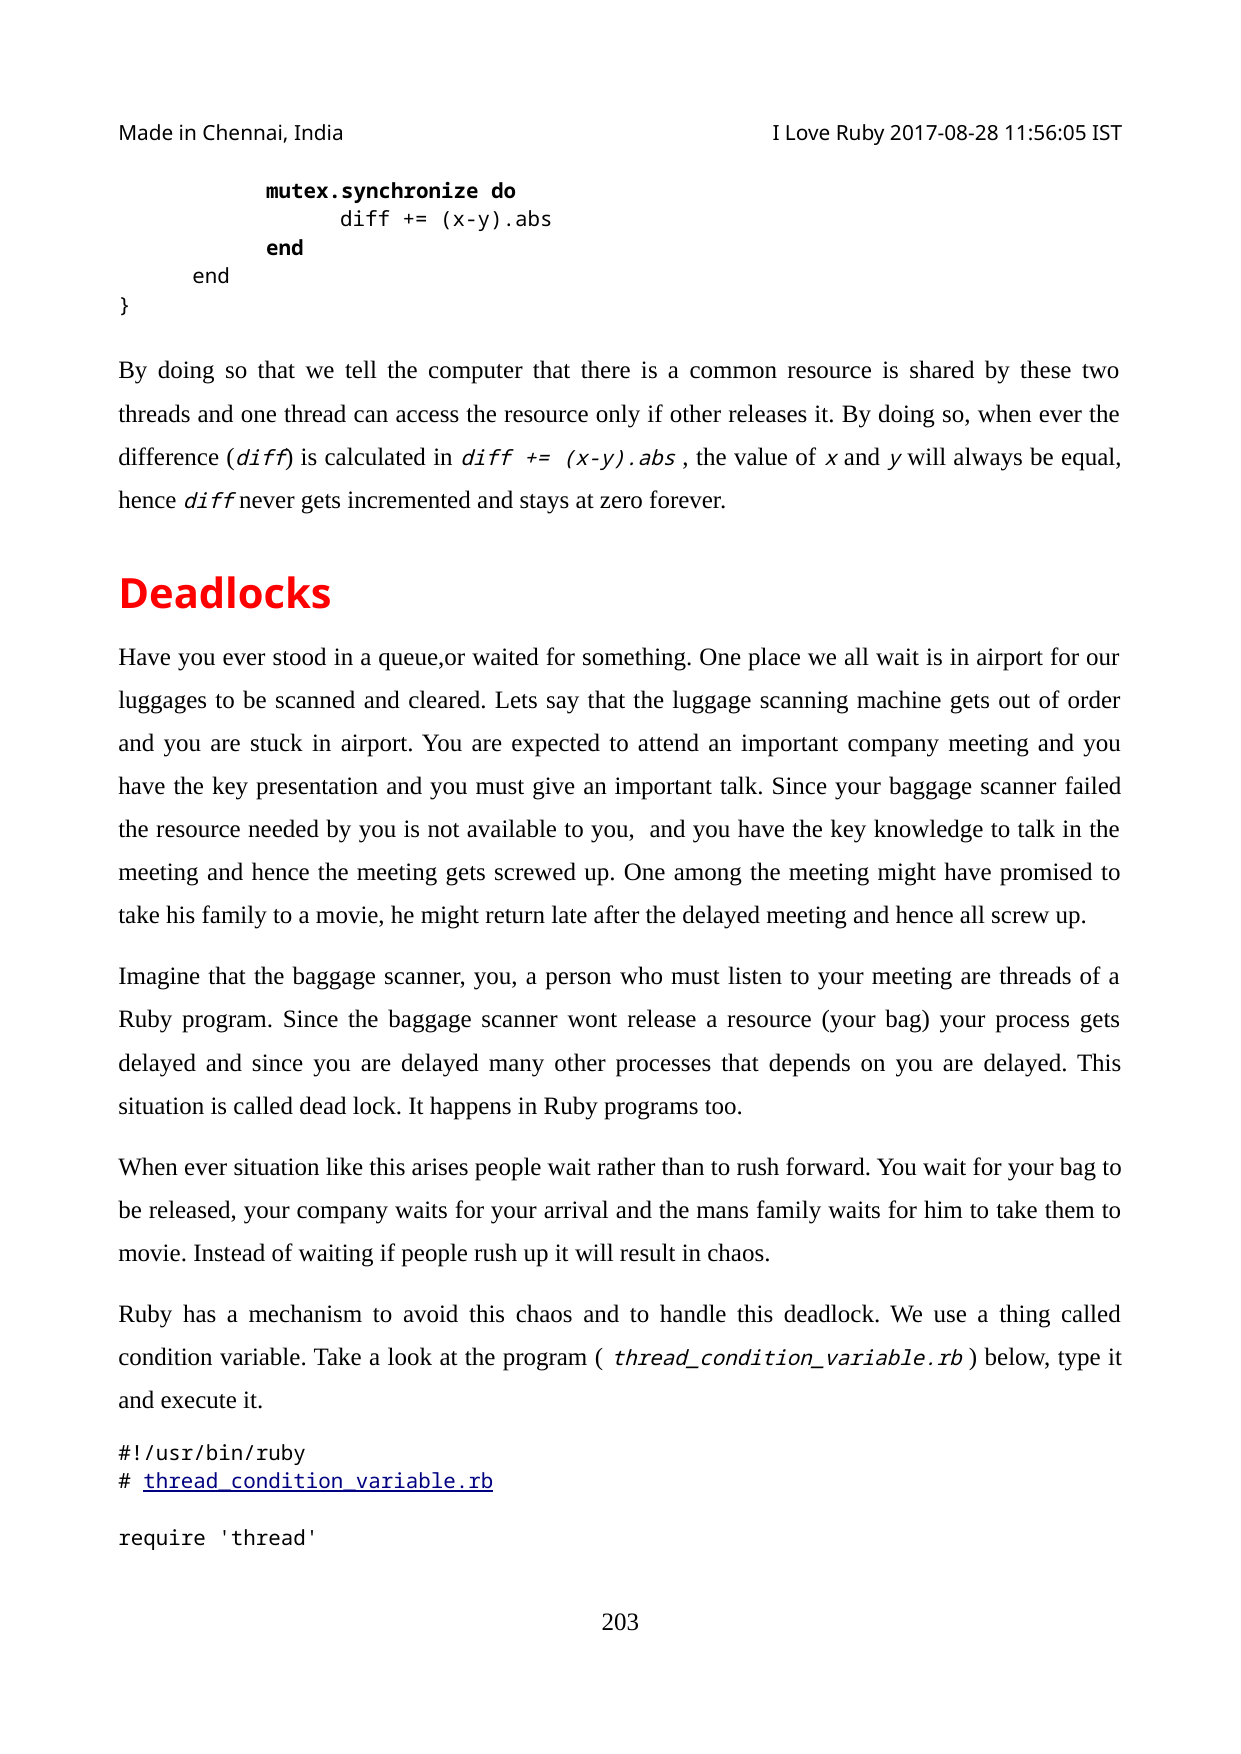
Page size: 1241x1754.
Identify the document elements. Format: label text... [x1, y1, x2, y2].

text Ruby has a mechanism to avoid this chaos and to handle this deadlock. We use a thing called condition variable. Take a look at the program ( thread_condition_variable.rb ) below, type it and execute it. [118, 1299, 1122, 1414]
text # thread_condition_variable.rb [118, 1466, 1122, 1494]
text end [118, 233, 1122, 261]
text end [118, 261, 1122, 290]
text Imagine that the baggage scanner, you, a person who must listen to your meeting are threads of a Ruby program. Since the baggage scanner wont release a resource (your bag) your process gets delayed and since you are delayed many other processes that depends on you are delayed. This situation is called dead lock. It happens in Ruby programs too. [118, 961, 1122, 1119]
text When ever situation like this arises people wait rather than to rush forward. You wait for your bag to be released, your company waits for your arrival and the mans family waits for him to take them to movie. Instead of waiting if people rush up it will result in chaos. [118, 1152, 1122, 1267]
text By doing so that we tell the computer that there is a common resource is shared by these two threads and one thread can access the resource only if other releases it. By doing so, when ever the difference (diff) is calculated in diff += (x-y).abs , the value of x and y will always be equal, hence diff never gets incremented and stays at zero forever. [118, 356, 1122, 515]
text #!/usr/bin/ruby [118, 1438, 1122, 1466]
text diff += (x-y).abs [118, 204, 1122, 233]
text require 'thread' [118, 1523, 1122, 1551]
text } [118, 290, 1122, 318]
subtitle Deadlocks [118, 564, 1122, 620]
text Have you ever stood in a queue,or waited for something. One place we all wait is in airport for our luggages to be scanned and cleared. Lets say that the luggage scanning machine gets out of order and you are stuck in airport. You are expected to attend an important company meeting and you have the key presentation and you must give an important talk. Since your baggage scanner failed the resource needed by you is not available to you, and you have the key knowledge to talk in the meeting and hence the meeting gets screwed up. One among the meeting might have promised to take his family to a movie, he might return late after the delayed meeting and hence all screw up. [118, 642, 1122, 929]
text mutex.synchronize do [118, 176, 1122, 204]
